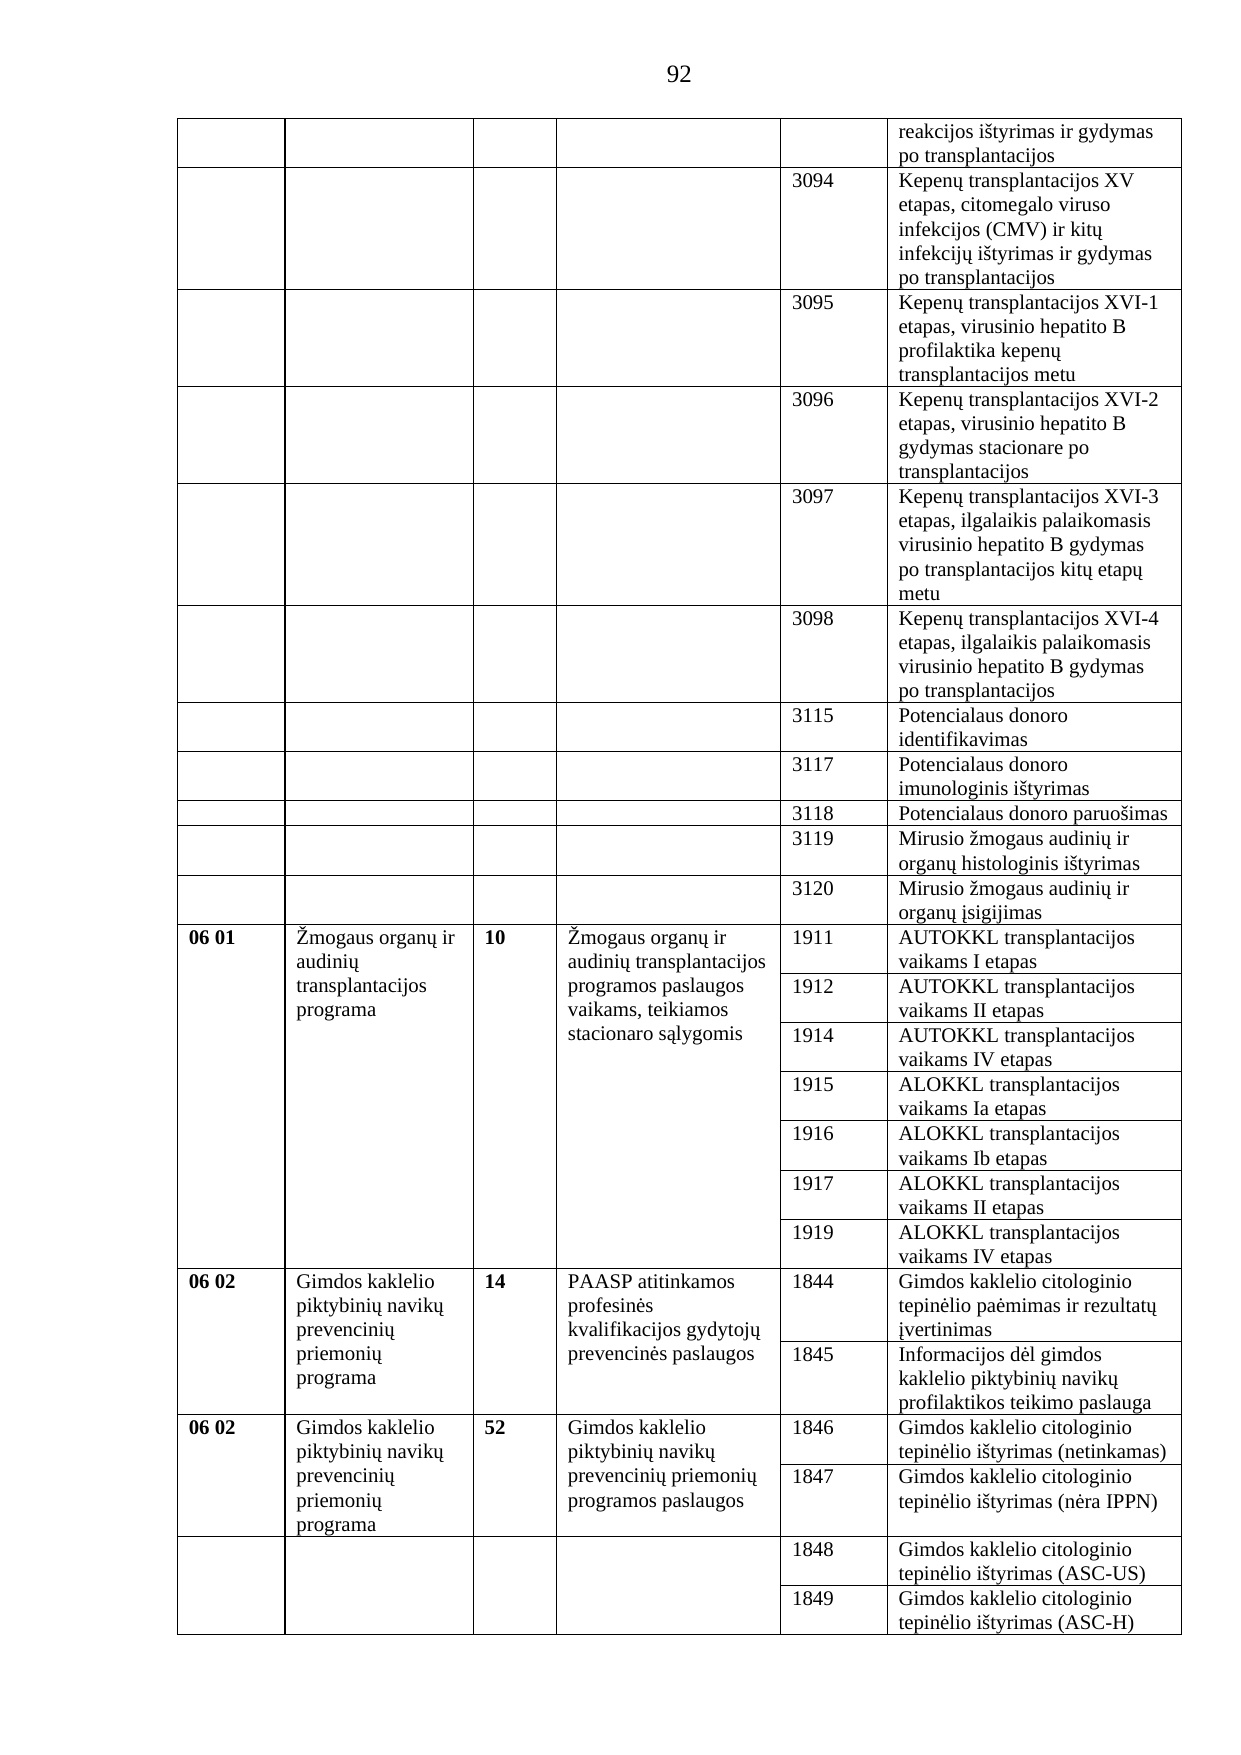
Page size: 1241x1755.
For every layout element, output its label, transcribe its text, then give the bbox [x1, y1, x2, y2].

table_cell [557, 752, 780, 800]
table_cell 1915 [781, 1072, 887, 1120]
table_cell PAASP atitinkamos profesinės kvalifikacijos gydytojų prevencinės paslaugos [557, 1269, 780, 1414]
table_cell [557, 801, 780, 825]
table_cell Kepenų transplantacijos XVI-2 etapas, virusinio hepatito B gydymas stacionare po transplantacijos [888, 387, 1181, 483]
table_cell [286, 876, 473, 924]
table_cell Gimdos kaklelio piktybinių navikų prevencinių priemonių programa [286, 1415, 473, 1536]
table_cell Gimdos kaklelio citologinio tepinėlio ištyrimas (nėra IPPN) [888, 1465, 1181, 1536]
table_cell 3094 [781, 168, 887, 289]
table_cell [286, 119, 473, 167]
table_cell [474, 387, 556, 483]
table_cell Gimdos kaklelio citologinio tepinėlio ištyrimas (ASC-H) [888, 1586, 1181, 1634]
table_cell 14 [474, 1269, 556, 1414]
table_cell 3119 [781, 826, 887, 874]
table_cell [178, 1537, 284, 1634]
table_cell [178, 826, 284, 874]
table_cell 1849 [781, 1586, 887, 1634]
table_cell [178, 752, 284, 800]
table_cell 06 02 [178, 1415, 284, 1536]
table_cell [474, 752, 556, 800]
table_cell [474, 119, 556, 167]
table_cell Informacijos dėl gimdos kaklelio piktybinių navikų profilaktikos teikimo paslauga [888, 1342, 1181, 1414]
table_cell [474, 168, 556, 289]
table_cell [286, 1537, 473, 1634]
table_cell 3117 [781, 752, 887, 800]
table_cell 3097 [781, 484, 887, 604]
table_cell Gimdos kaklelio citologinio tepinėlio ištyrimas (ASC-US) [888, 1537, 1181, 1585]
table_cell Gimdos kaklelio citologinio tepinėlio paėmimas ir rezultatų įvertinimas [888, 1269, 1181, 1341]
table_cell Potencialaus donoro paruošimas [888, 801, 1181, 825]
table_cell AUTOKKL transplantacijos vaikams IV etapas [888, 1023, 1181, 1071]
table_cell Kepenų transplantacijos XVI-3 etapas, ilgalaikis palaikomasis virusinio hepatito B gydymas po transplantacijos kitų etapų metu [888, 484, 1181, 604]
table_cell 3115 [781, 703, 887, 751]
table_cell [178, 801, 284, 825]
table_cell [178, 290, 284, 386]
table_cell 06 02 [178, 1269, 284, 1414]
table_cell [286, 606, 473, 702]
table_cell Žmogaus organų ir audinių transplantacijos programa [286, 925, 473, 1268]
table_cell 1911 [781, 925, 887, 973]
table_cell 3118 [781, 801, 887, 825]
table_cell [557, 168, 780, 289]
table_cell [474, 484, 556, 604]
table_cell [286, 752, 473, 800]
table_cell Mirusio žmogaus audinių ir organų histologinis ištyrimas [888, 826, 1181, 874]
table_cell 1844 [781, 1269, 887, 1341]
table_cell [286, 801, 473, 825]
table_cell Kepenų transplantacijos XV etapas, citomegalo viruso infekcijos (CMV) ir kitų infekcijų ištyrimas ir gydymas po transplantacijos [888, 168, 1181, 289]
table_cell [178, 484, 284, 604]
table_cell [474, 801, 556, 825]
table_cell [286, 387, 473, 483]
table_cell ALOKKL transplantacijos vaikams II etapas [888, 1171, 1181, 1219]
table_cell [557, 606, 780, 702]
table_cell [286, 826, 473, 874]
table_cell 06 01 [178, 925, 284, 1268]
table_cell Gimdos kaklelio piktybinių navikų prevencinių priemonių programos paslaugos [557, 1415, 780, 1536]
table_cell [781, 119, 887, 167]
table_cell ALOKKL transplantacijos vaikams Ia etapas [888, 1072, 1181, 1120]
table_cell 3120 [781, 876, 887, 924]
table_cell Gimdos kaklelio piktybinių navikų prevencinių priemonių programa [286, 1269, 473, 1414]
table_cell Kepenų transplantacijos XVI-1 etapas, virusinio hepatito B profilaktika kepenų transplantacijos metu [888, 290, 1181, 386]
table_cell [286, 484, 473, 604]
table_cell Žmogaus organų ir audinių transplantacijos programos paslaugos vaikams, teikiamos stacionaro sąlygomis [557, 925, 780, 1268]
table_cell [557, 119, 780, 167]
table_cell 1848 [781, 1537, 887, 1585]
table_cell [557, 484, 780, 604]
table_cell ALOKKL transplantacijos vaikams IV etapas [888, 1220, 1181, 1268]
table_cell [557, 876, 780, 924]
table_cell 1845 [781, 1342, 887, 1414]
table_cell [474, 290, 556, 386]
table_cell 52 [474, 1415, 556, 1536]
table_cell 1847 [781, 1465, 887, 1536]
table_cell [178, 876, 284, 924]
table_cell [178, 703, 284, 751]
table_cell [474, 826, 556, 874]
table_cell [557, 290, 780, 386]
table_cell [178, 606, 284, 702]
table_cell 1914 [781, 1023, 887, 1071]
table_cell 3095 [781, 290, 887, 386]
table_cell [474, 876, 556, 924]
table_cell [286, 290, 473, 386]
table_cell [286, 168, 473, 289]
table_cell AUTOKKL transplantacijos vaikams I etapas [888, 925, 1181, 973]
table_cell [474, 703, 556, 751]
table_cell 3098 [781, 606, 887, 702]
table_cell 1919 [781, 1220, 887, 1268]
table_cell 10 [474, 925, 556, 1268]
table_cell [474, 1537, 556, 1634]
table_cell [286, 703, 473, 751]
table_cell Gimdos kaklelio citologinio tepinėlio ištyrimas (netinkamas) [888, 1415, 1181, 1463]
table_cell 1916 [781, 1121, 887, 1169]
table_cell Potencialaus donoro imunologinis ištyrimas [888, 752, 1181, 800]
table_cell [178, 168, 284, 289]
table_cell [557, 387, 780, 483]
table_cell 3096 [781, 387, 887, 483]
table_cell Potencialaus donoro identifikavimas [888, 703, 1181, 751]
table_cell [557, 703, 780, 751]
table_cell Kepenų transplantacijos XVI-4 etapas, ilgalaikis palaikomasis virusinio hepatito B gydymas po transplantacijos [888, 606, 1181, 702]
table_cell [557, 1537, 780, 1634]
table_cell reakcijos ištyrimas ir gydymas po transplantacijos [888, 119, 1181, 167]
table_cell [557, 826, 780, 874]
table_cell [178, 387, 284, 483]
table_cell [474, 606, 556, 702]
table_cell ALOKKL transplantacijos vaikams Ib etapas [888, 1121, 1181, 1169]
table_cell 1912 [781, 974, 887, 1022]
table_cell 1917 [781, 1171, 887, 1219]
table_cell [178, 119, 284, 167]
table_cell 1846 [781, 1415, 887, 1463]
table_cell Mirusio žmogaus audinių ir organų įsigijimas [888, 876, 1181, 924]
table_cell AUTOKKL transplantacijos vaikams II etapas [888, 974, 1181, 1022]
